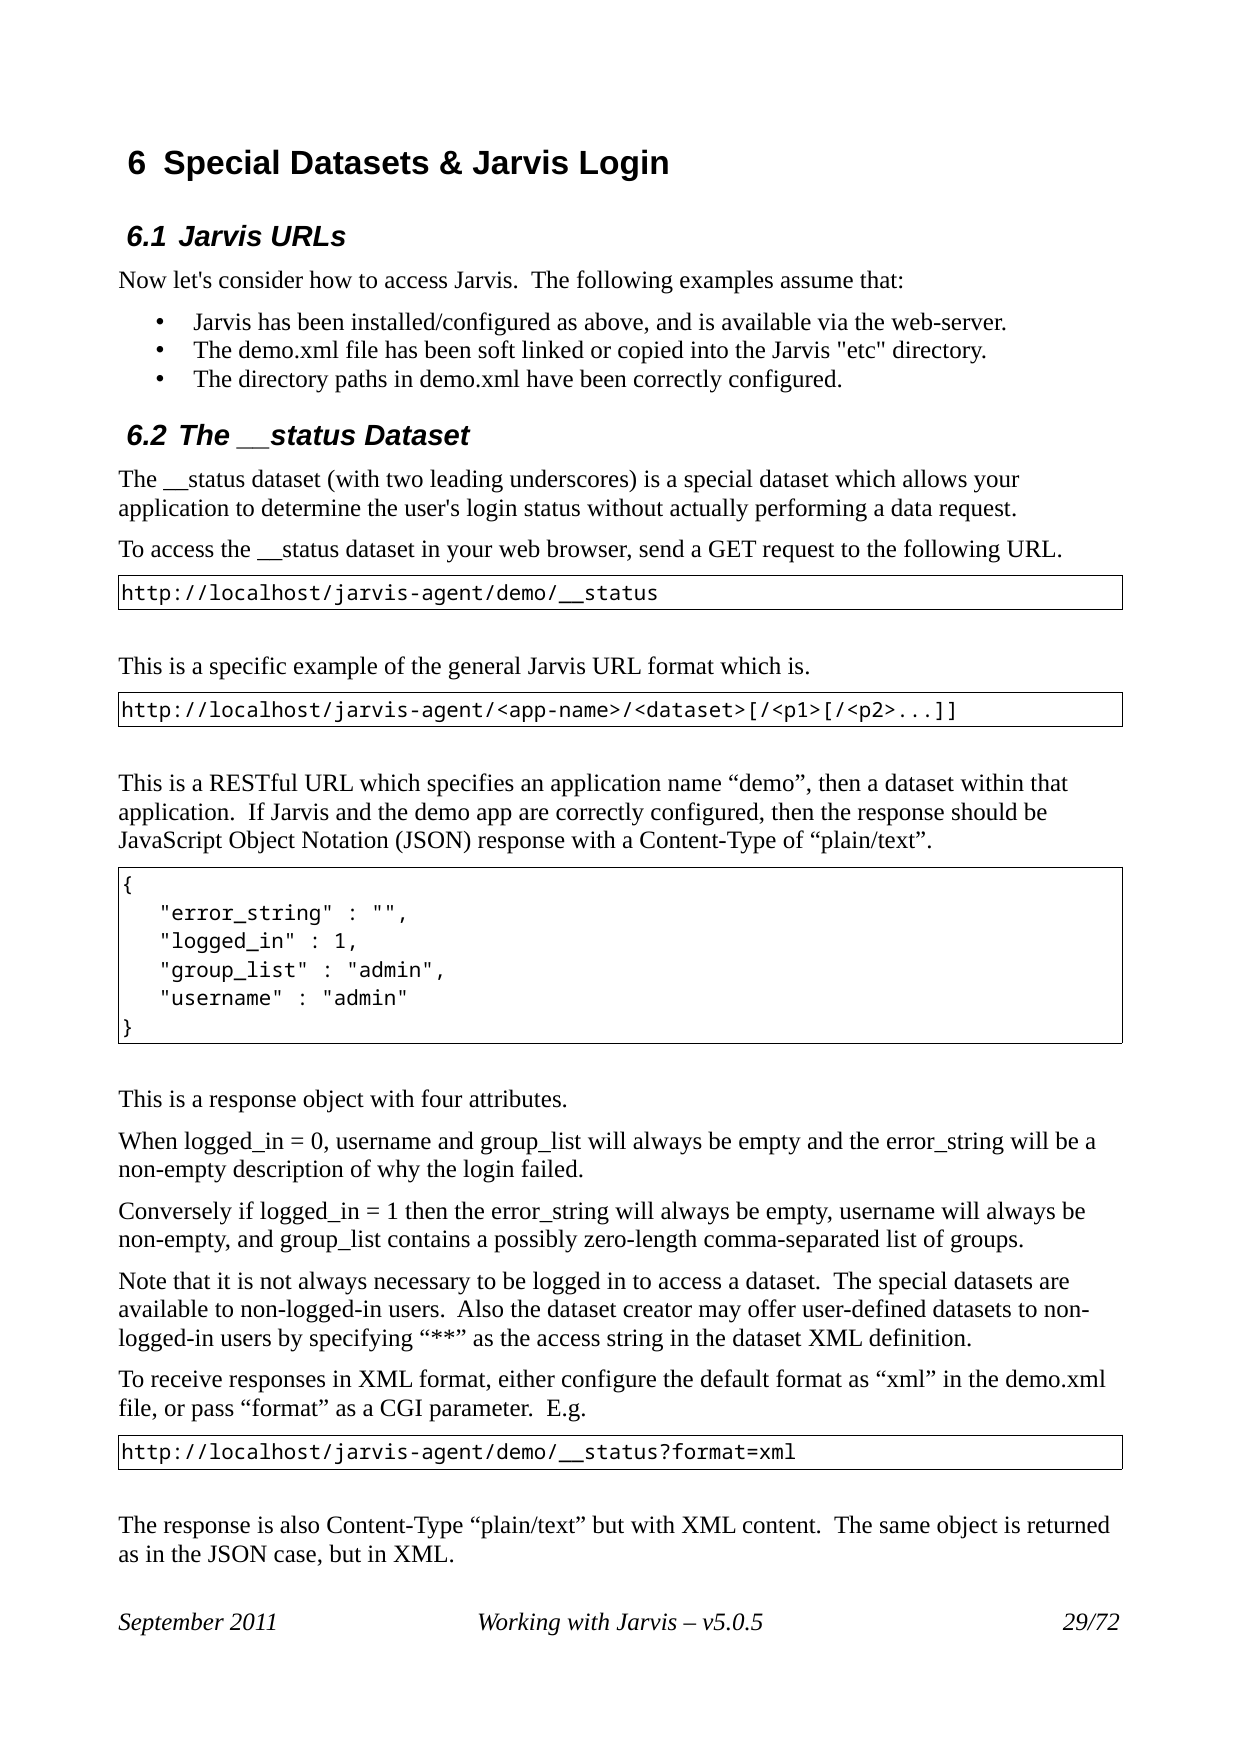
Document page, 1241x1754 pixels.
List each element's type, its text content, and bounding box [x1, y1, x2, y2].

text } [119, 1009, 1122, 1043]
text { [119, 868, 1122, 895]
text http://localhost/jarvis-agent/<app-name>/<dataset>[/<p1>[/<p2>...]] [119, 693, 1122, 726]
list The demo.xml file has been soft linked or copied into the Jarvis "etc" directory. [156, 335, 1122, 364]
text Now let's consider how to access Jarvis. The following examples assume that: [118, 265, 1122, 294]
text The response is also Content-Type “plain/text” but with XML content. The same object is returned as in the JSON case, but in XML. [118, 1510, 1122, 1568]
text This is a specific example of the general Jarvis URL format which is. [118, 651, 1122, 679]
text "error_string" : "", [119, 895, 1122, 923]
text "group_list" : "admin", [119, 952, 1122, 980]
text This is a RESTful URL which specifies an application name “demo”, then a dataset within that application. If Jarvis and the demo app are correctly configured, then the response should be JavaScript Object Notation (JSON) response with a Content-Type of “plain/text”. [118, 768, 1122, 854]
list The directory paths in demo.xml have been correctly configured. [156, 364, 1122, 393]
text The __status dataset (with two leading underscores) is a special dataset which allows your application to determine the user's login status without actually performing a data request. [118, 464, 1122, 521]
text http://localhost/jarvis-agent/demo/__status [119, 576, 1122, 609]
text Note that it is not always necessary to be logged in to access a dataset. The special datasets are available to non-logged-in users. Also the dataset creator may offer user-defined datasets to non-logged-in users by specifying “**” as the access string in the dataset XML definition. [118, 1266, 1122, 1352]
text To receive responses in XML format, either configure the default format as “xml” in the demo.xml file, or pass “format” as a CGI parameter. E.g. [118, 1364, 1122, 1422]
list Jarvis has been installed/configured as above, and is available via the web-server. [156, 307, 1122, 335]
text "logged_in" : 1, [119, 923, 1122, 952]
text When logged_in = 0, username and group_list will always be empty and the error_string will be a non-empty description of why the login failed. [118, 1126, 1122, 1183]
subtitle Special Datasets & Jarvis Login [118, 143, 1122, 182]
subtitle Jarvis URLs [118, 219, 1122, 253]
text http://localhost/jarvis-agent/demo/__status?format=xml [119, 1436, 1122, 1469]
subtitle The __status Dataset [118, 418, 1122, 451]
text "username" : "admin" [119, 980, 1122, 1009]
text This is a response object with four attributes. [118, 1084, 1122, 1113]
text To access the __status dataset in your web browser, send a GET request to the following URL. [118, 534, 1122, 563]
text Conversely if logged_in = 1 then the error_string will always be empty, username will always be non-empty, and group_list contains a possibly zero-length comma-separated list of groups. [118, 1196, 1122, 1253]
